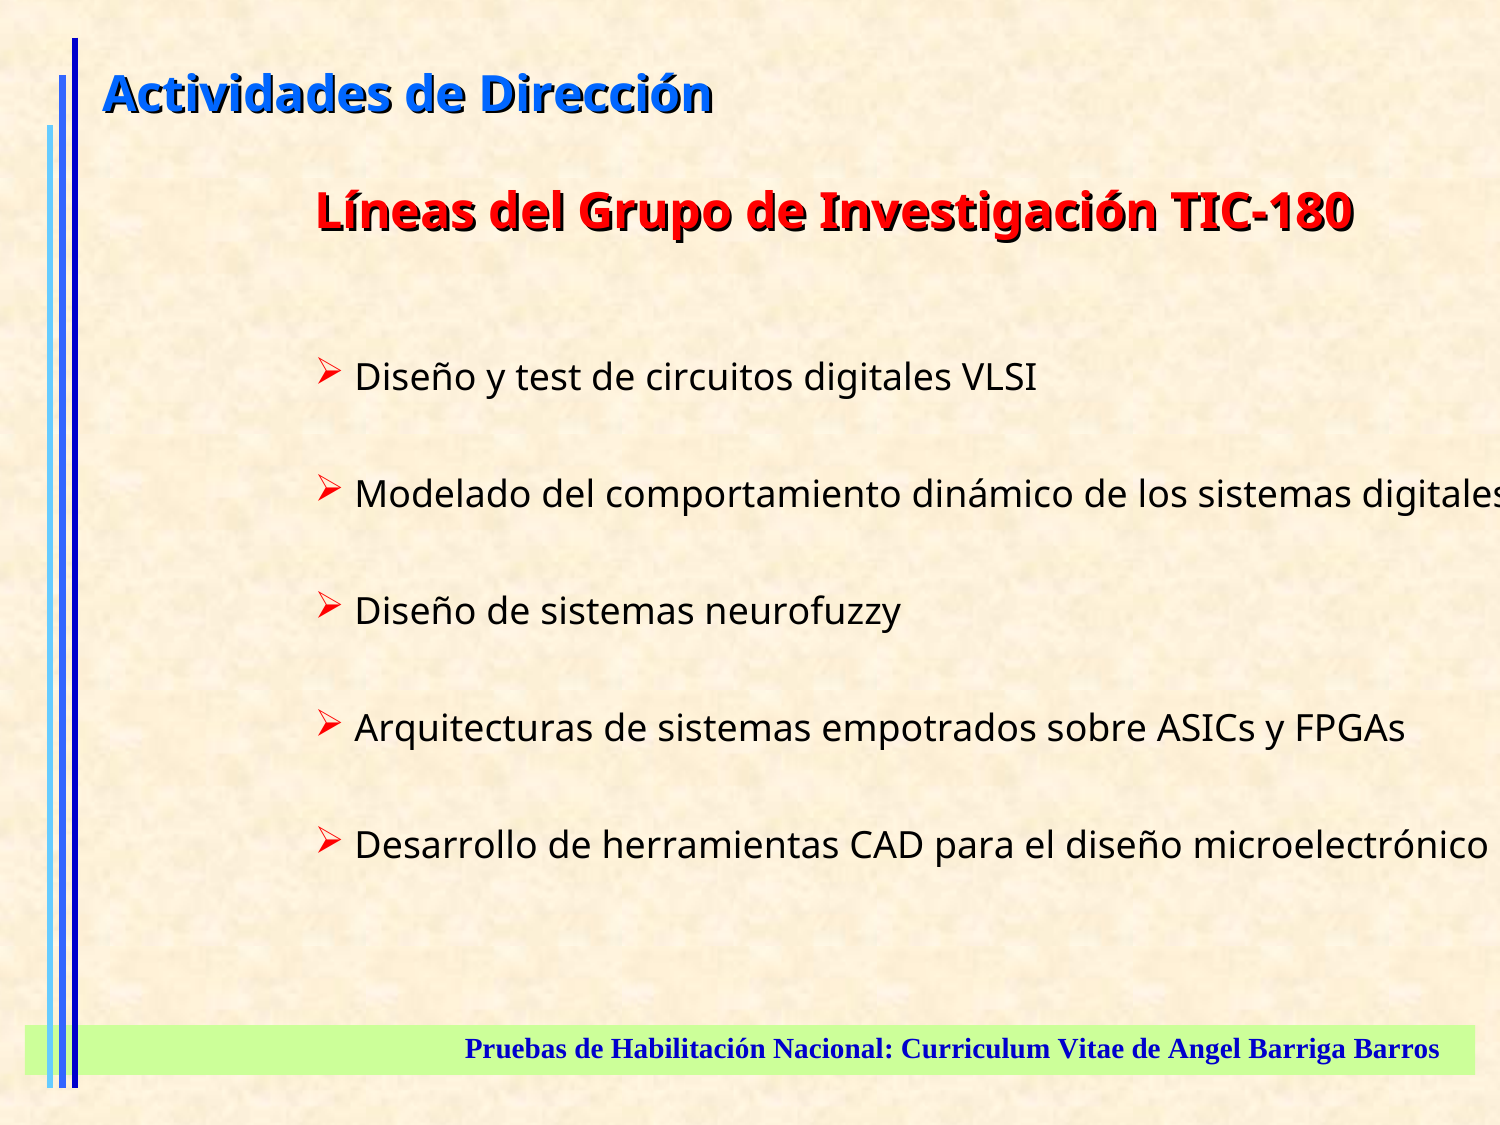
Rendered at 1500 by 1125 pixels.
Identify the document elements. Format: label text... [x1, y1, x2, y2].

text_box Líneas del Grupo de Investigación TIC-180 [300, 162, 1338, 250]
text_box Actividades de Dirección [87, 49, 729, 134]
text_box Diseño y test de circuitos digitales VLSI Modelado del comportamiento dinámico de los sistemas digitales Diseño de sistemas neurofuzzy Arquitecturas de sistemas empotrados sobre ASICs y FPGAs Desarrollo de herramientas CAD para el diseño microelectrónico [300, 299, 1500, 878]
picture [0, 0, 1500, 1125]
